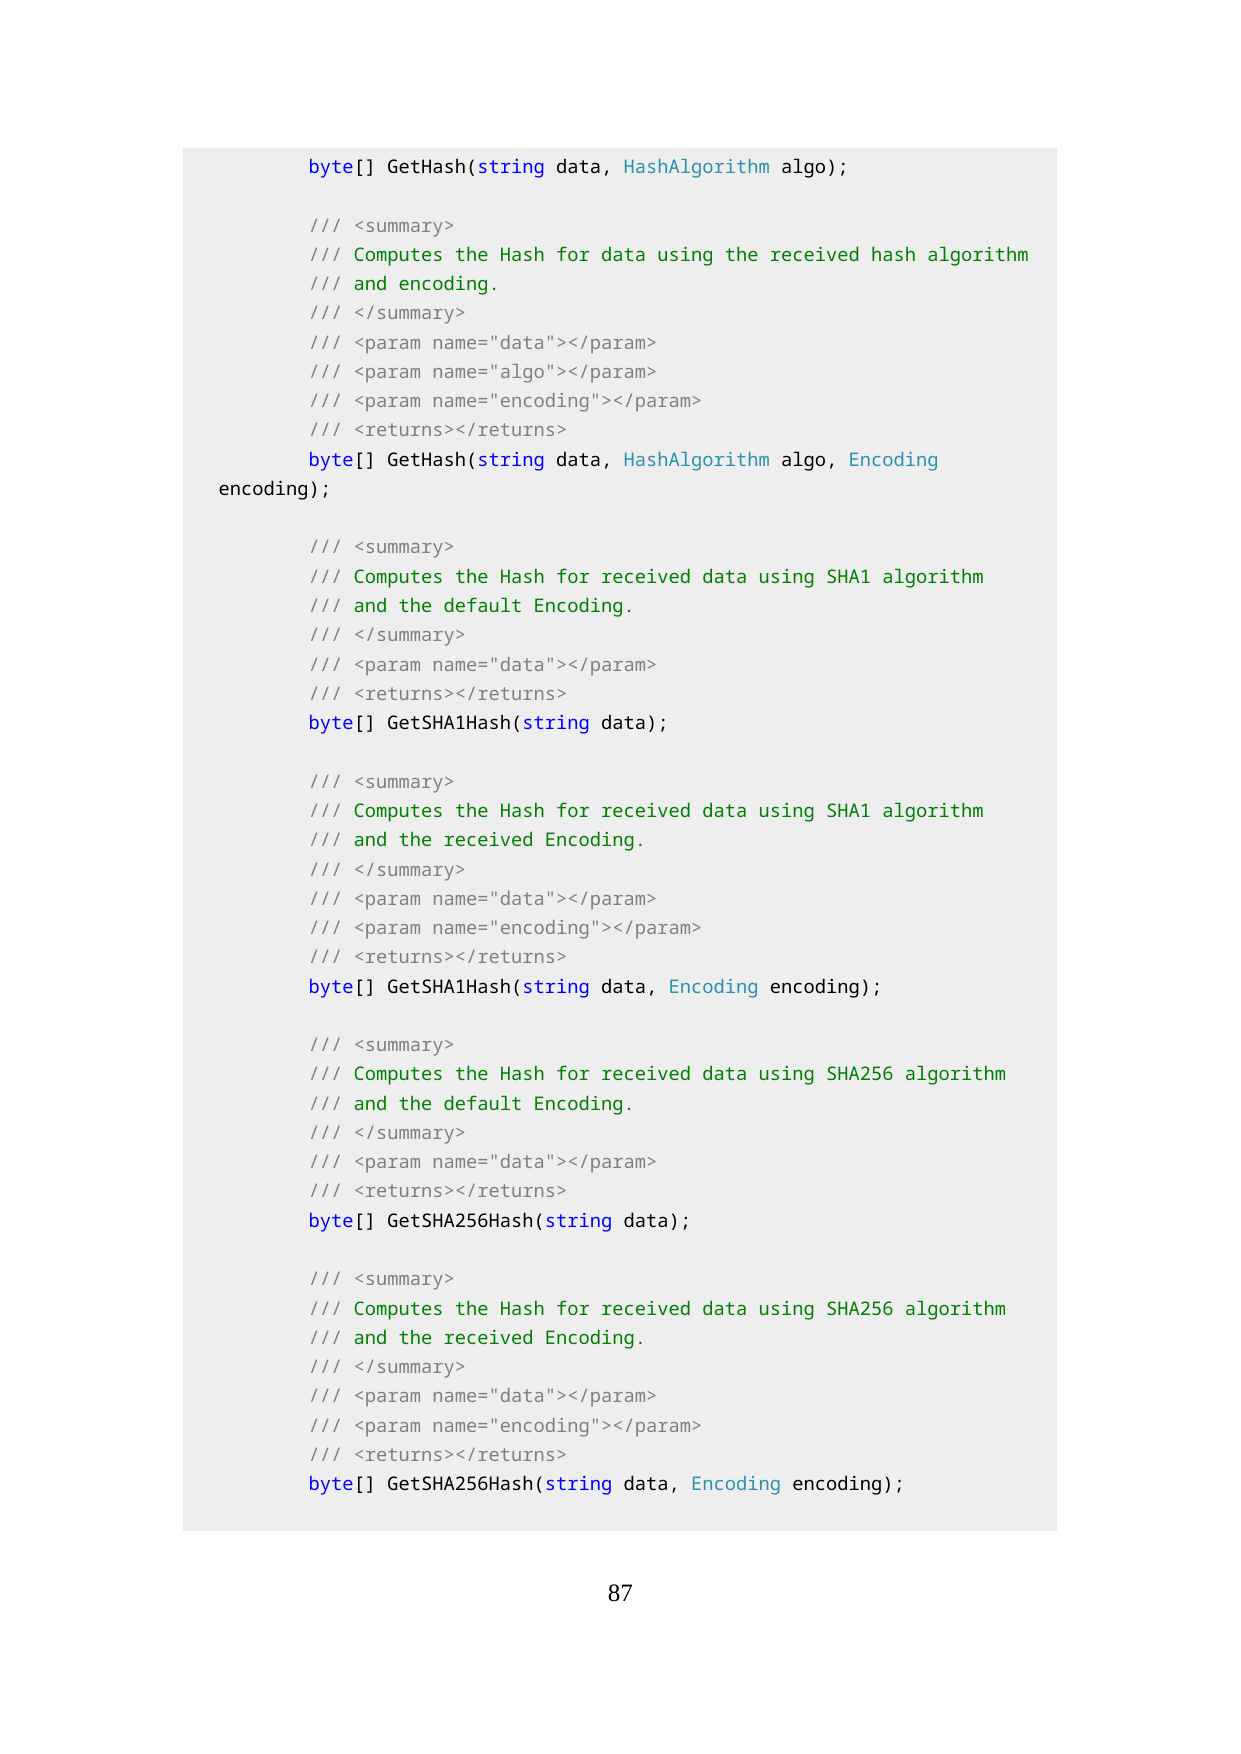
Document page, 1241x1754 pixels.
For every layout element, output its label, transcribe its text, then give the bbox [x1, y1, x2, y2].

table_header byte[] GetHash(string data, HashAlgorithm algo); /// <summary> /// Computes the Hash for data using the received hash algorithm /// and encoding. /// </summary> /// <param name="data"></param> /// <param name="algo"></param> /// <param name="encoding"></param> /// <returns></returns> byte[] GetHash(string data, HashAlgorithm algo, Encoding encoding); /// <summary> /// Computes the Hash for received data using SHA1 algorithm /// and the default Encoding. /// </summary> /// <param name="data"></param> /// <returns></returns> byte[] GetSHA1Hash(string data); /// <summary> /// Computes the Hash for received data using SHA1 algorithm /// and the received Encoding. /// </summary> /// <param name="data"></param> /// <param name="encoding"></param> /// <returns></returns> byte[] GetSHA1Hash(string data, Encoding encoding); /// <summary> /// Computes the Hash for received data using SHA256 algorithm /// and the default Encoding. /// </summary> /// <param name="data"></param> /// <returns></returns> byte[] GetSHA256Hash(string data); /// <summary> /// Computes the Hash for received data using SHA256 algorithm /// and the received Encoding. /// </summary> /// <param name="data"></param> /// <param name="encoding"></param> /// <returns></returns> byte[] GetSHA256Hash(string data, Encoding encoding); [183, 148, 1057, 1531]
